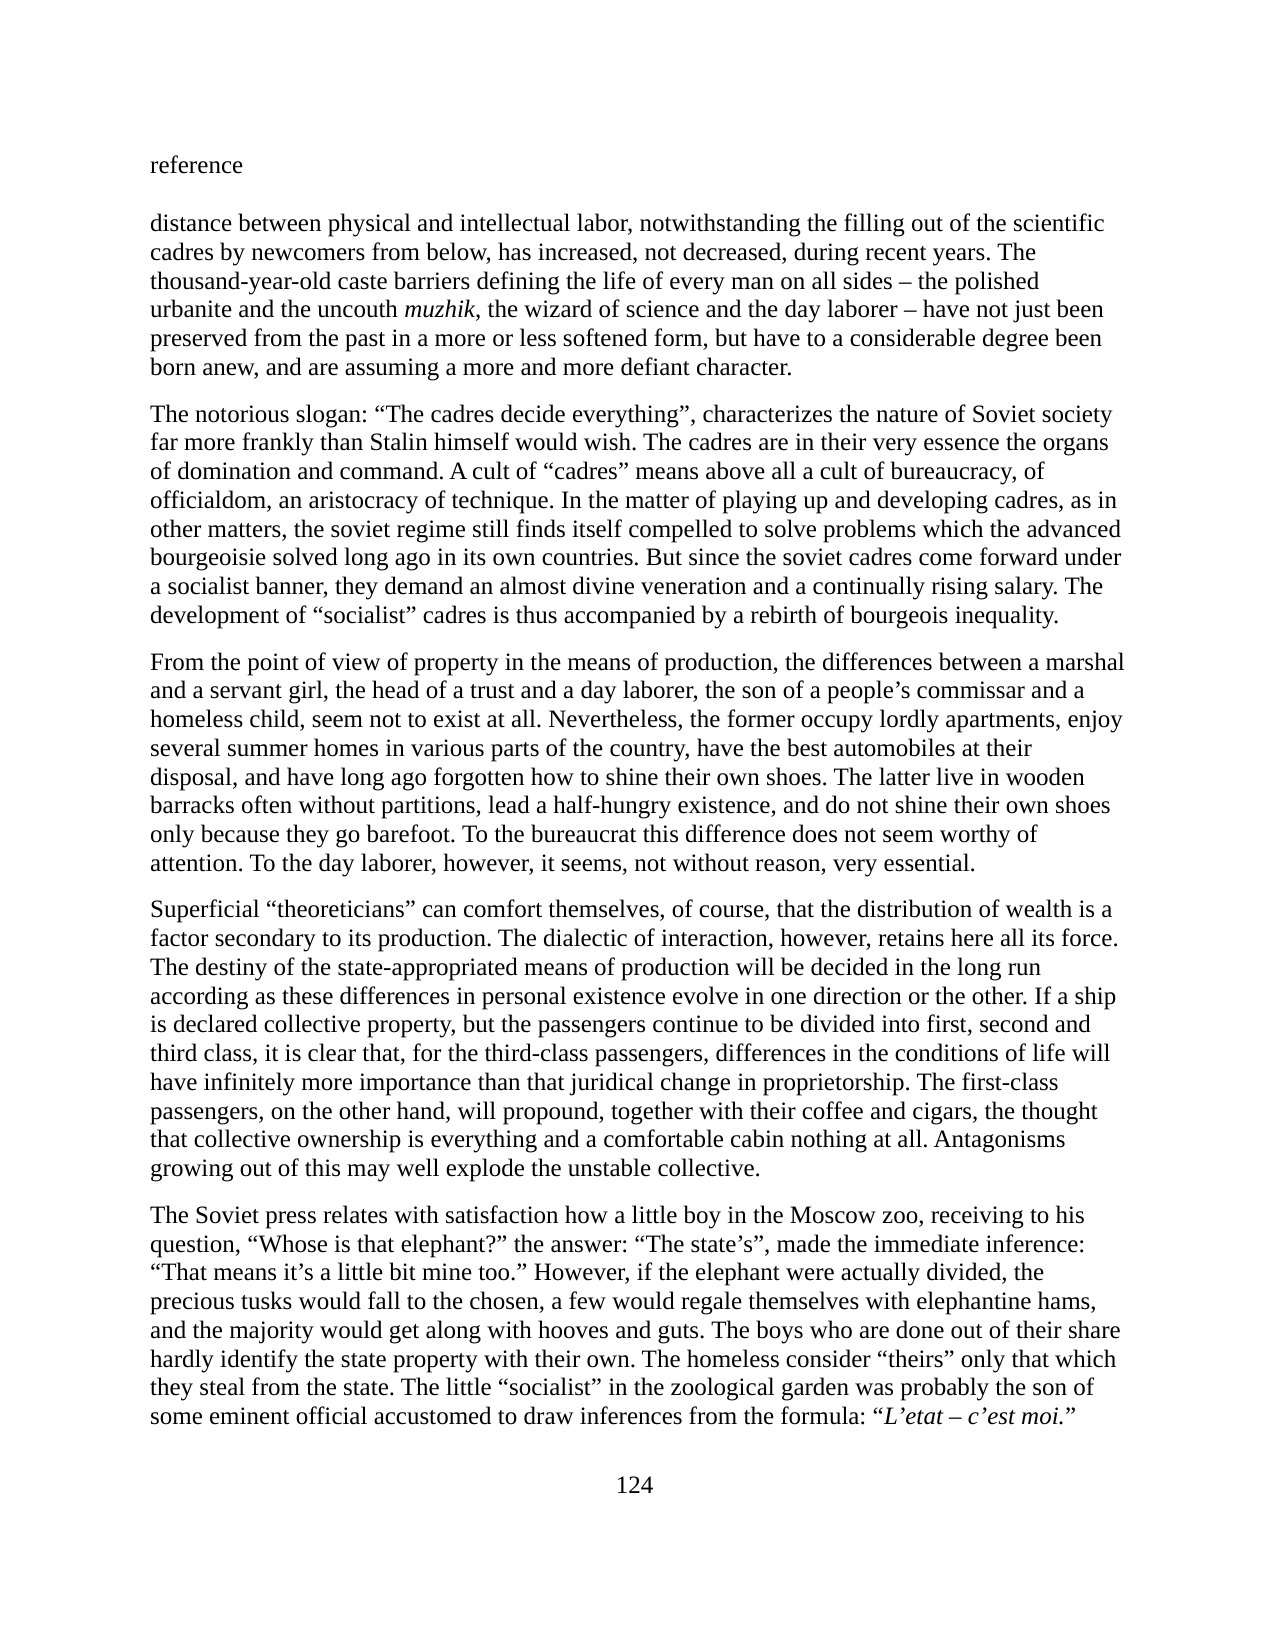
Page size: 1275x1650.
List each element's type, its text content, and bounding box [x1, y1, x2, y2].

text Superficial “theoreticians” can comfort themselves, of course, that the distribution of wealth is a factor secondary to its production. The dialectic of interaction, however, retains here all its force. The destiny of the state-appropriated means of production will be decided in the long run according as these differences in personal existence evolve in one direction or the other. If a ship is declared collective property, but the passengers continue to be divided into first, second and third class, it is clear that, for the third-class passengers, differences in the conditions of life will have infinitely more importance than that juridical change in proprietorship. The first-class passengers, on the other hand, will propound, together with their coffee and cigars, the thought that collective ownership is everything and a comfortable cabin nothing at all. Antagonisms growing out of this may well explode the unstable collective. [150, 894, 1125, 1182]
text distance between physical and intellectual labor, notwithstanding the filling out of the scientific cadres by newcomers from below, has increased, not decreased, during recent years. The thousand-year-old caste barriers defining the life of every man on all sides – the polished urbanite and the uncouth muzhik, the wizard of science and the day laborer – have not just been preserved from the past in a more or less softened form, but have to a considerable degree been born anew, and are assuming a more and more defiant character. [150, 208, 1125, 381]
text From the point of view of property in the means of production, the differences between a marshal and a servant girl, the head of a trust and a day laborer, the son of a people’s commissar and a homeless child, seem not to exist at all. Nevertheless, the former occupy lordly apartments, enjoy several summer homes in various parts of the country, have the best automobiles at their disposal, and have long ago forgotten how to shine their own shoes. The latter live in wooden barracks often without partitions, lead a half-hungry existence, and do not shine their own shoes only because they go barefoot. To the bureaucrat this difference does not seem worthy of attention. To the day laborer, however, it seems, not without reason, very essential. [150, 647, 1125, 877]
text The notorious slogan: “The cadres decide everything”, characterizes the nature of Soviet society far more frankly than Stalin himself would wish. The cadres are in their very essence the organs of domination and command. A cult of “cadres” means above all a cult of bureaucracy, of officialdom, an aristocracy of technique. In the matter of playing up and developing cadres, as in other matters, the soviet regime still finds itself compelled to solve problems which the advanced bourgeoisie solved long ago in its own countries. But since the soviet cadres come forward under a socialist banner, they demand an almost divine veneration and a continually rising salary. The development of “socialist” cadres is thus accompanied by a rebirth of bourgeois inequality. [150, 399, 1125, 629]
text The Soviet press relates with satisfaction how a little boy in the Moscow zoo, receiving to his question, “Whose is that elephant?” the answer: “The state’s”, made the immediate inference: “That means it’s a little bit mine too.” However, if the elephant were actually divided, the precious tusks would fall to the chosen, a few would regale themselves with elephantine hams, and the majority would get along with hooves and guts. The boys who are done out of their share hardly identify the state property with their own. The homeless consider “theirs” only that which they steal from the state. The little “socialist” in the zoological garden was probably the son of some eminent official accustomed to draw inferences from the formula: “L’etat – c’est moi.” [150, 1200, 1125, 1430]
